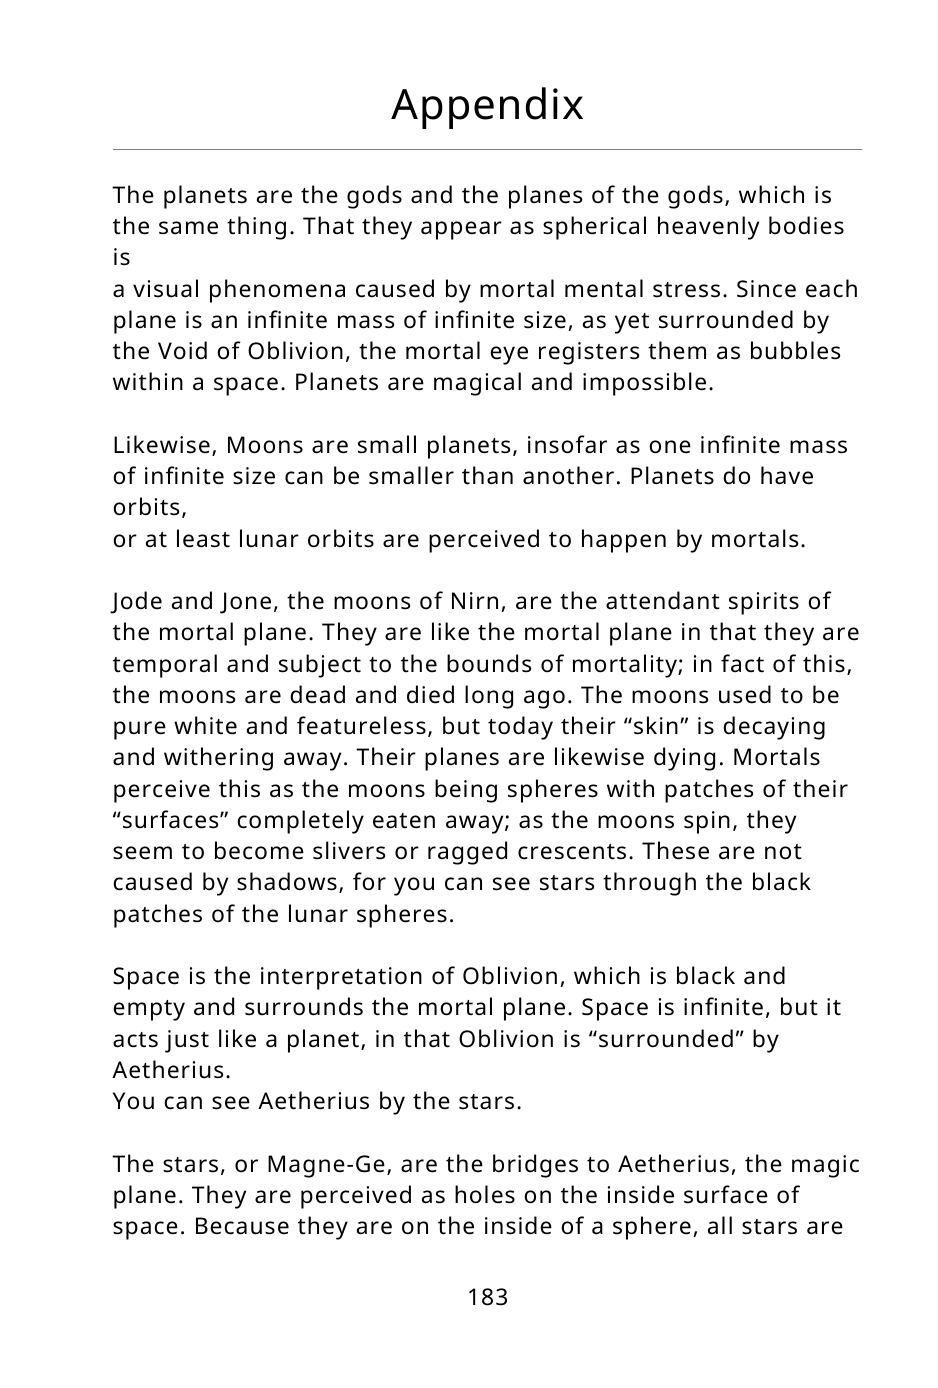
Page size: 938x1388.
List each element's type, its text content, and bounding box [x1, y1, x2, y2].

text Appendix [112, 75, 862, 132]
text The stars, or Magne-Ge, are the bridges to Aetherius, the magic plane. They are perceived as holes on the inside surface of space. Because they are on the inside of a sphere, all stars are [112, 1147, 862, 1241]
text Jode and Jone, the moons of Nirn, are the attendant spirits of the mortal plane. They are like the mortal plane in that they are temporal and subject to the bounds of mortality; in fact of this, the moons are dead and died long ago. The moons used to be pure white and featureless, but today their “skin” is decaying and withering away. Their planes are likewise dying. Mortals perceive this as the moons being spheres with patches of their “surfaces” completely eaten away; as the moons spin, they seem to become slivers or ragged crescents. These are not caused by shadows, for you can see stars through the black patches of the lunar spheres. [112, 585, 862, 929]
text Space is the interpretation of Oblivion, which is black and empty and surrounds the mortal plane. Space is infinite, but it acts just like a planet, in that Oblivion is “surrounded” by Aetherius. You can see Aetherius by the stars. [112, 960, 862, 1116]
text Likewise, Moons are small planets, insofar as one infinite mass of infinite size can be smaller than another. Planets do have orbits, or at least lunar orbits are perceived to happen by mortals. [112, 429, 862, 554]
text The planets are the gods and the planes of the gods, which is the same thing. That they appear as spherical heavenly bodies is a visual phenomena caused by mortal mental stress. Since each plane is an infinite mass of infinite size, as yet surrounded by the Void of Oblivion, the mortal eye registers them as bubbles within a space. Planets are magical and impossible. [112, 179, 862, 397]
